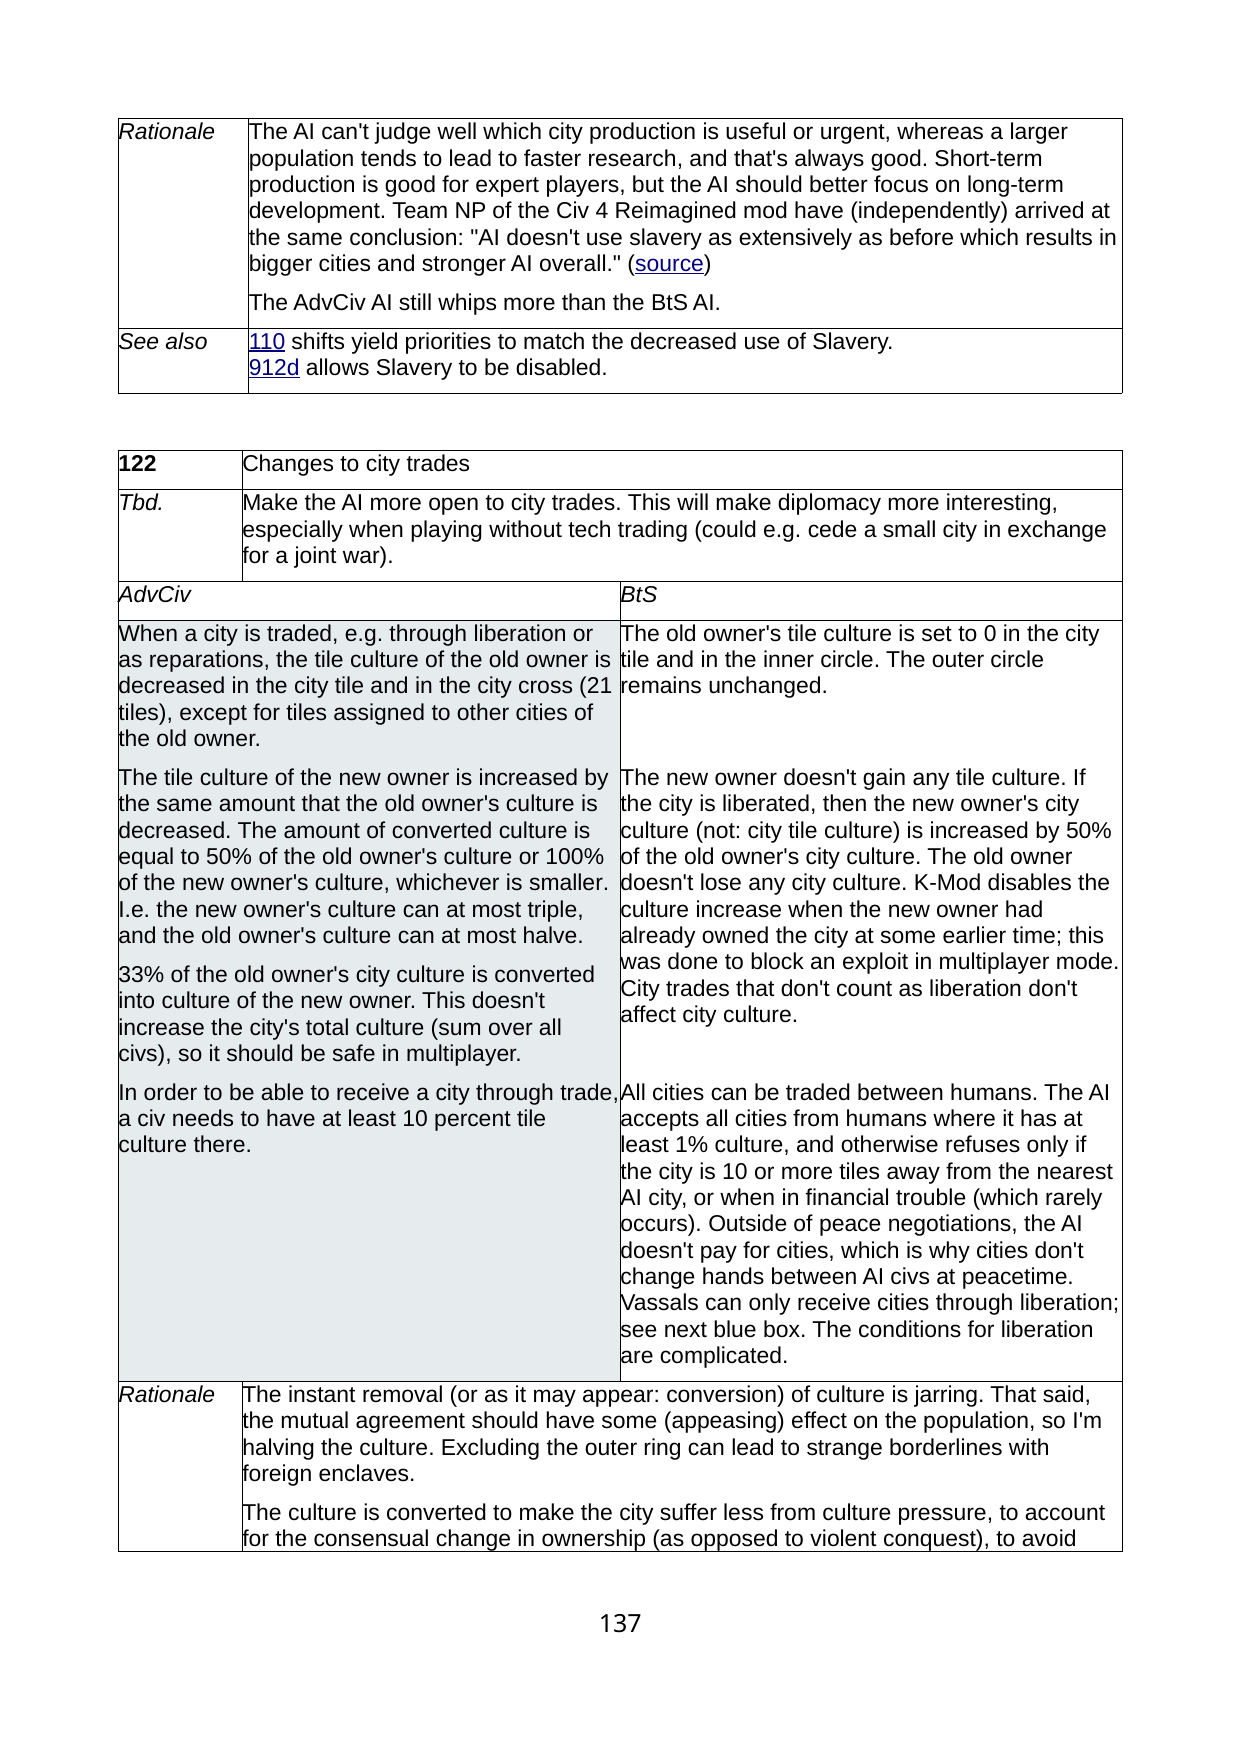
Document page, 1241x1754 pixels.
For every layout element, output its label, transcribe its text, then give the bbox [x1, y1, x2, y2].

table_cell When a city is traded, e.g. through liberation or as reparations, the tile culture of the old owner is decreased in the city tile and in the city cross (21 tiles), except for tiles assigned to other cities of the old owner. The tile culture of the new owner is increased by the same amount that the old owner's culture is decreased. The amount of converted culture is equal to 50% of the old owner's culture or 100% of the new owner's culture, whichever is smaller. I.e. the new owner's culture can at most triple, and the old owner's culture can at most halve. 33% of the old owner's city culture is converted into culture of the new owner. This doesn't increase the city's total culture (sum over all civs), so it should be safe in multiplayer. In order to be able to receive a city through trade, a civ needs to have at least 10 percent tile culture there. [119, 621, 620, 1381]
table_cell The instant removal (or as it may appear: conversion) of culture is jarring. That said, the mutual agreement should have some (appeasing) effect on the population, so I'm halving the culture. Excluding the outer ring can lead to strange borderlines with foreign enclaves. The culture is converted to make the city suffer less from culture pressure, to account for the consensual change in ownership (as opposed to violent conquest), to avoid [243, 1382, 1122, 1551]
table_cell Make the AI more open to city trades. This will make diplomacy more interesting, especially when playing without tech trading (could e.g. cede a small city in exchange for a joint war). [243, 490, 1122, 581]
table_cell BtS [621, 582, 1122, 619]
table_cell Tbd. [119, 490, 242, 581]
table_cell The old owner's tile culture is set to 0 in the city tile and in the inner circle. The outer circle remains unchanged. The new owner doesn't gain any tile culture. If the city is liberated, then the new owner's city culture (not: city tile culture) is increased by 50% of the old owner's city culture. The old owner doesn't lose any city culture. K‑Mod disables the culture increase when the new owner had already owned the city at some earlier time; this was done to block an exploit in multiplayer mode. City trades that don't count as liberation don't affect city culture. All cities can be traded between humans. The AI accepts all cities from humans where it has at least 1% culture, and otherwise refuses only if the city is 10 or more tiles away from the nearest AI city, or when in financial trouble (which rarely occurs). Outside of peace negotiations, the AI doesn't pay for cities, which is why cities don't change hands between AI civs at peacetime. Vassals can only receive cities through liberation; see next blue box. The conditions for liberation are complicated. [621, 621, 1122, 1381]
table_header 122 [119, 451, 242, 489]
table_header Changes to city trades [243, 451, 1122, 489]
table_cell AdvCiv [119, 582, 620, 619]
table_cell Rationale [119, 119, 248, 327]
table_cell See also [119, 329, 248, 393]
table_cell 110 shifts yield priorities to match the decreased use of Slavery. 912d allows Slavery to be disabled. [249, 329, 1122, 393]
table_cell Rationale [119, 1382, 242, 1551]
table_cell The AI can't judge well which city production is useful or urgent, whereas a larger population tends to lead to faster research, and that's always good. Short-term production is good for expert players, but the AI should better focus on long-term development. Team NP of the Civ 4 Reimagined mod have (independently) arrived at the same conclusion: "AI doesn't use slavery as extensively as before which results in bigger cities and stronger AI overall." (source) The AdvCiv AI still whips more than the BtS AI. [249, 119, 1122, 327]
